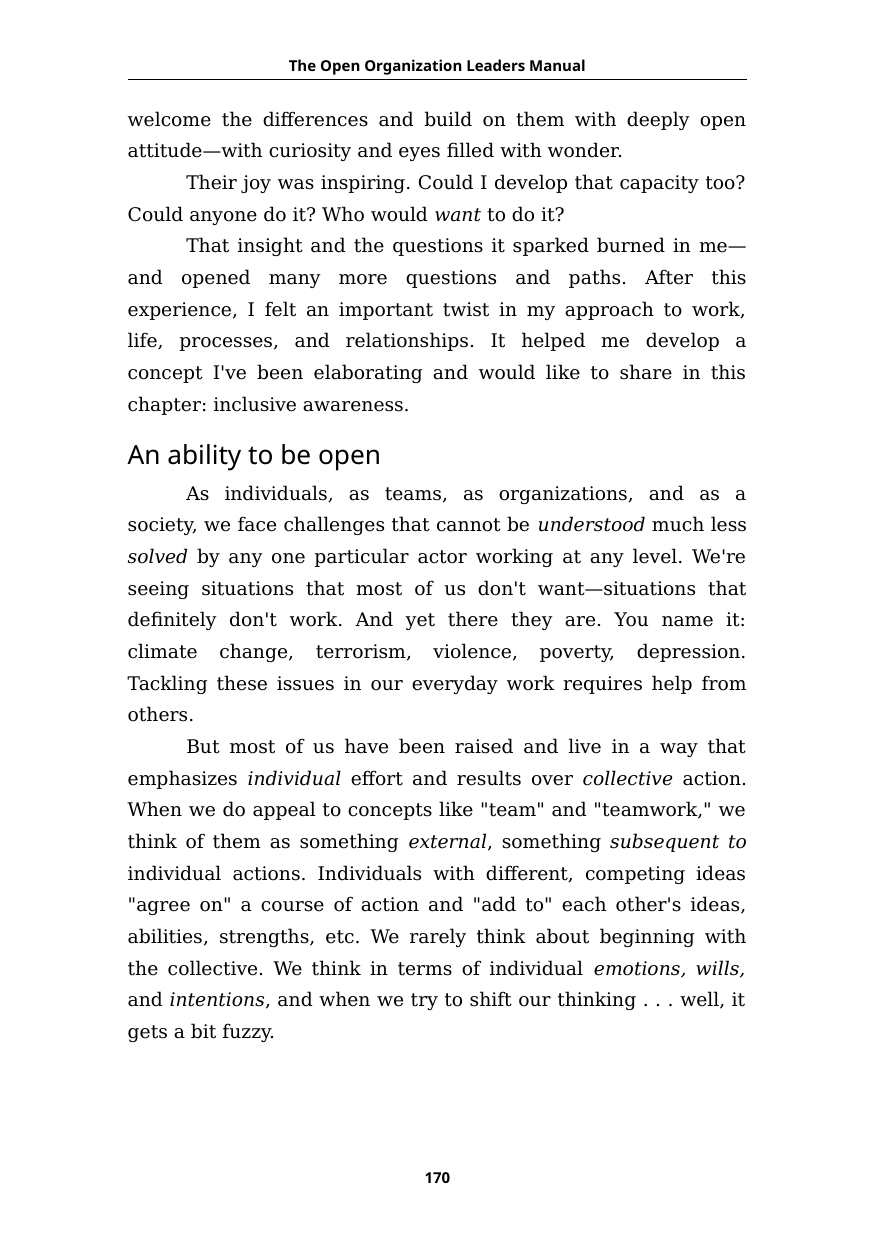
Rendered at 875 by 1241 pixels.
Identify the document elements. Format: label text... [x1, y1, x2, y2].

text welcome the differences and build on them with deeply open attitude—with curiosity and eyes filled with wonder. [127, 109, 747, 162]
text As individuals, as teams, as organizations, and as a society, we face challenges that cannot be understood much less solved by any one particular actor working at any level. We're seeing situations that most of us don't want—situations that definitely don't work. And yet there they are. You name it: climate change, terrorism, violence, poverty, depression. Tackling these issues in our everyday work requires help from others. [127, 483, 747, 726]
text But most of us have been raised and live in a way that emphasizes individual effort and results over collective action. When we do appeal to concepts like "team" and "teamwork," we think of them as something external, something subsequent to individual actions. Individuals with different, competing ideas "agree on" a course of action and "add to" each other's ideas, abilities, strengths, etc. We rarely think about beginning with the collective. We think in terms of individual emotions, wills, and intentions, and when we try to shift our thinking . . . well, it gets a bit fuzzy. [127, 736, 747, 1043]
text Their joy was inspiring. Could I develop that capacity too? Could anyone do it? Who would want to do it? [127, 172, 747, 226]
text That insight and the questions it sparked burned in me—and opened many more questions and paths. After this experience, I felt an important twist in my approach to work, life, processes, and relationships. It helped me develop a concept I've been elaborating and would like to share in this chapter: inclusive awareness. [127, 235, 747, 416]
subtitle An ability to be open [127, 440, 747, 471]
